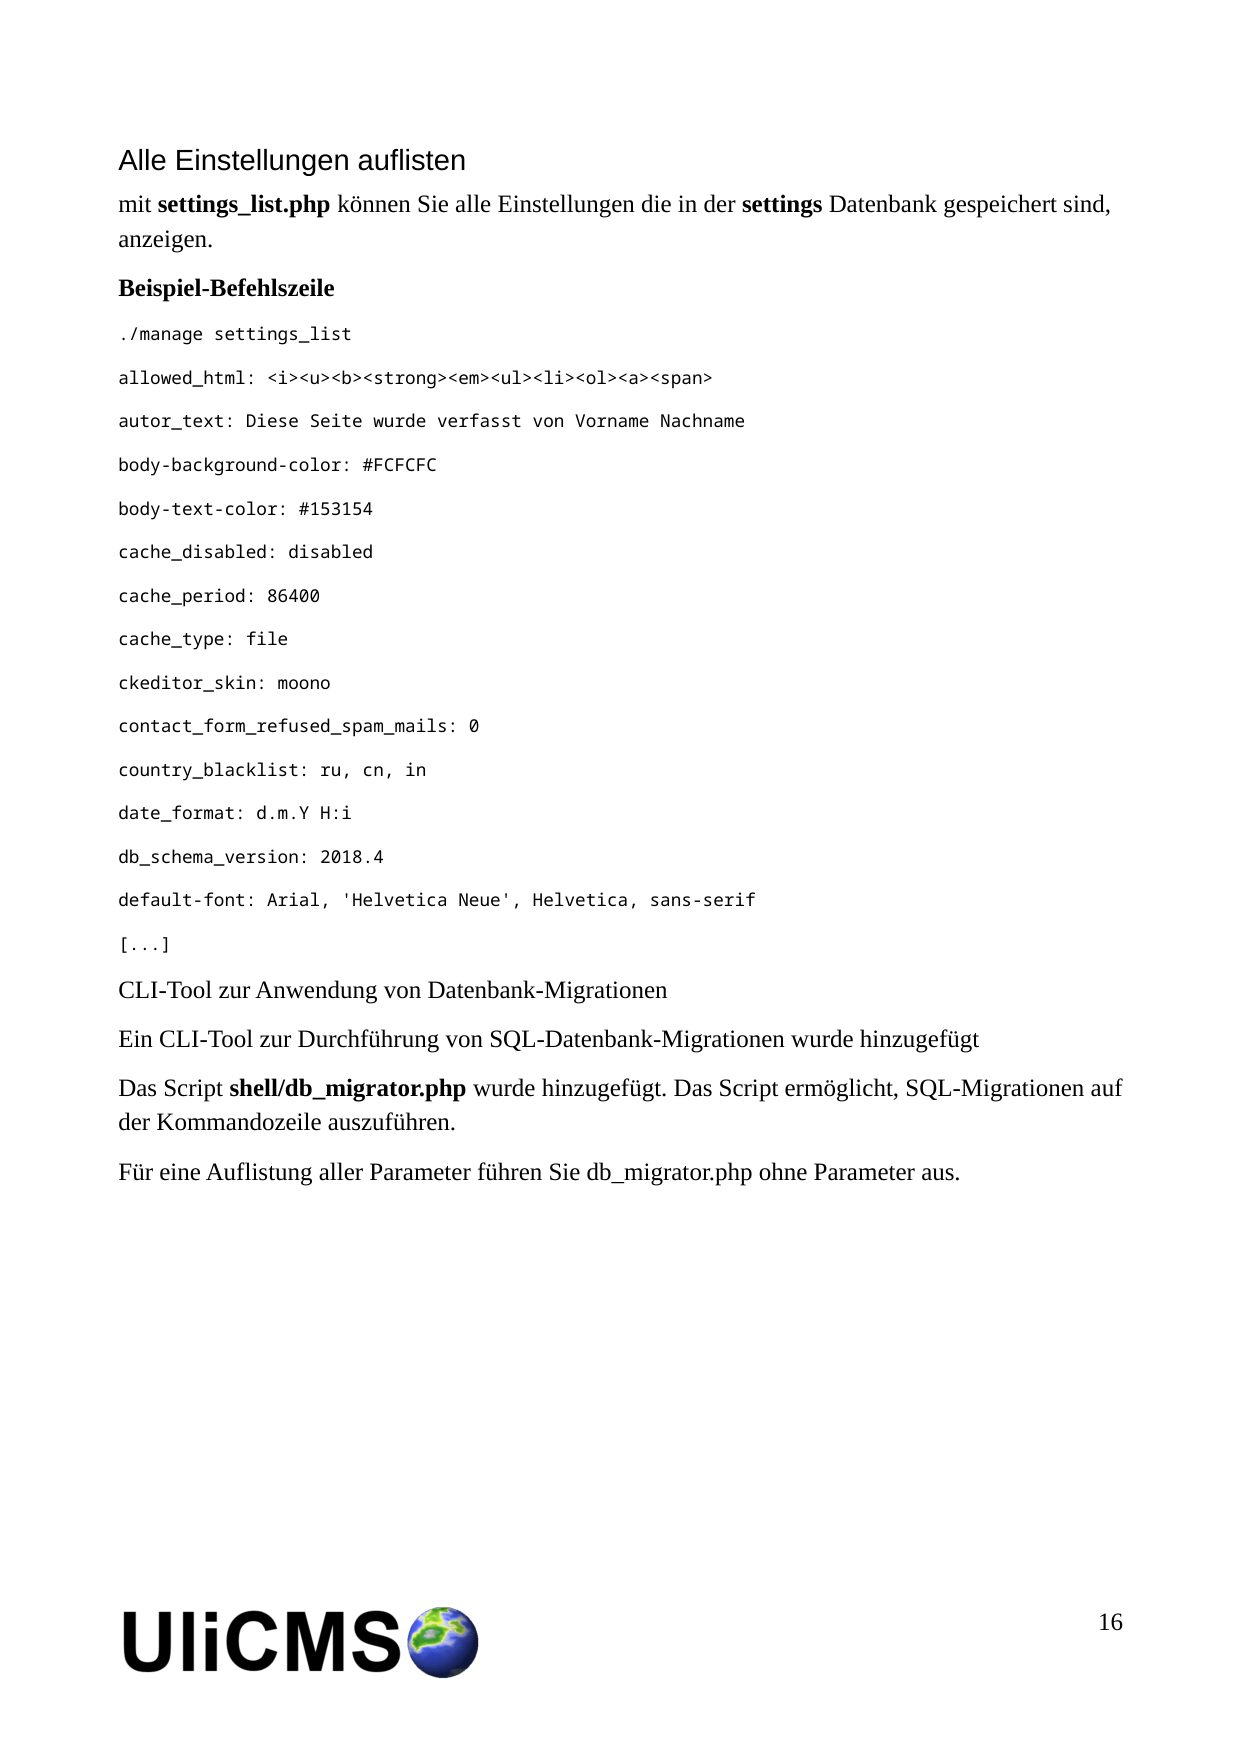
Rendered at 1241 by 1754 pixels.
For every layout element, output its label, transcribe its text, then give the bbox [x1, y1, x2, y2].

text date_format: d.m.Y H:i [118, 801, 1123, 825]
text cache_type: file [118, 627, 1123, 651]
text country_blacklist: ru, cn, in [118, 757, 1123, 781]
subtitle Alle Einstellungen auflisten [118, 143, 1123, 177]
text body-text-color: #153154 [118, 496, 1123, 520]
text db_schema_version: 2018.4 [118, 844, 1123, 868]
text Beispiel-Befehlszeile [118, 273, 1123, 301]
picture [118, 1607, 479, 1681]
text Für eine Auflistung aller Parameter führen Sie db_migrator.php ohne Parameter aus. [118, 1157, 1123, 1185]
text ./manage settings_list [118, 322, 1123, 346]
text Ein CLI-Tool zur Durchführung von SQL-Datenbank-Migrationen wurde hinzugefügt [118, 1024, 1123, 1053]
text mit settings_list.php können Sie alle Einstellungen die in der settings Datenbank gespeichert sind, anzeigen. [118, 189, 1123, 252]
text default-font: Arial, 'Helvetica Neue', Helvetica, sans-serif [118, 888, 1123, 912]
text autor_text: Diese Seite wurde verfasst von Vorname Nachname [118, 409, 1123, 433]
text [...] [118, 931, 1123, 956]
text cache_period: 86400 [118, 583, 1123, 607]
text body-background-color: #FCFCFC [118, 452, 1123, 477]
text contact_form_refused_spam_mails: 0 [118, 714, 1123, 738]
text Das Script shell/db_migrator.php wurde hinzugefügt. Das Script ermöglicht, SQL-Migrationen auf der Kommandozeile auszuführen. [118, 1073, 1123, 1136]
text cache_disabled: disabled [118, 539, 1123, 564]
text allowed_html: <i><u><b><strong><em><ul><li><ol><a><span> [118, 365, 1123, 389]
text ckeditor_skin: moono [118, 670, 1123, 694]
